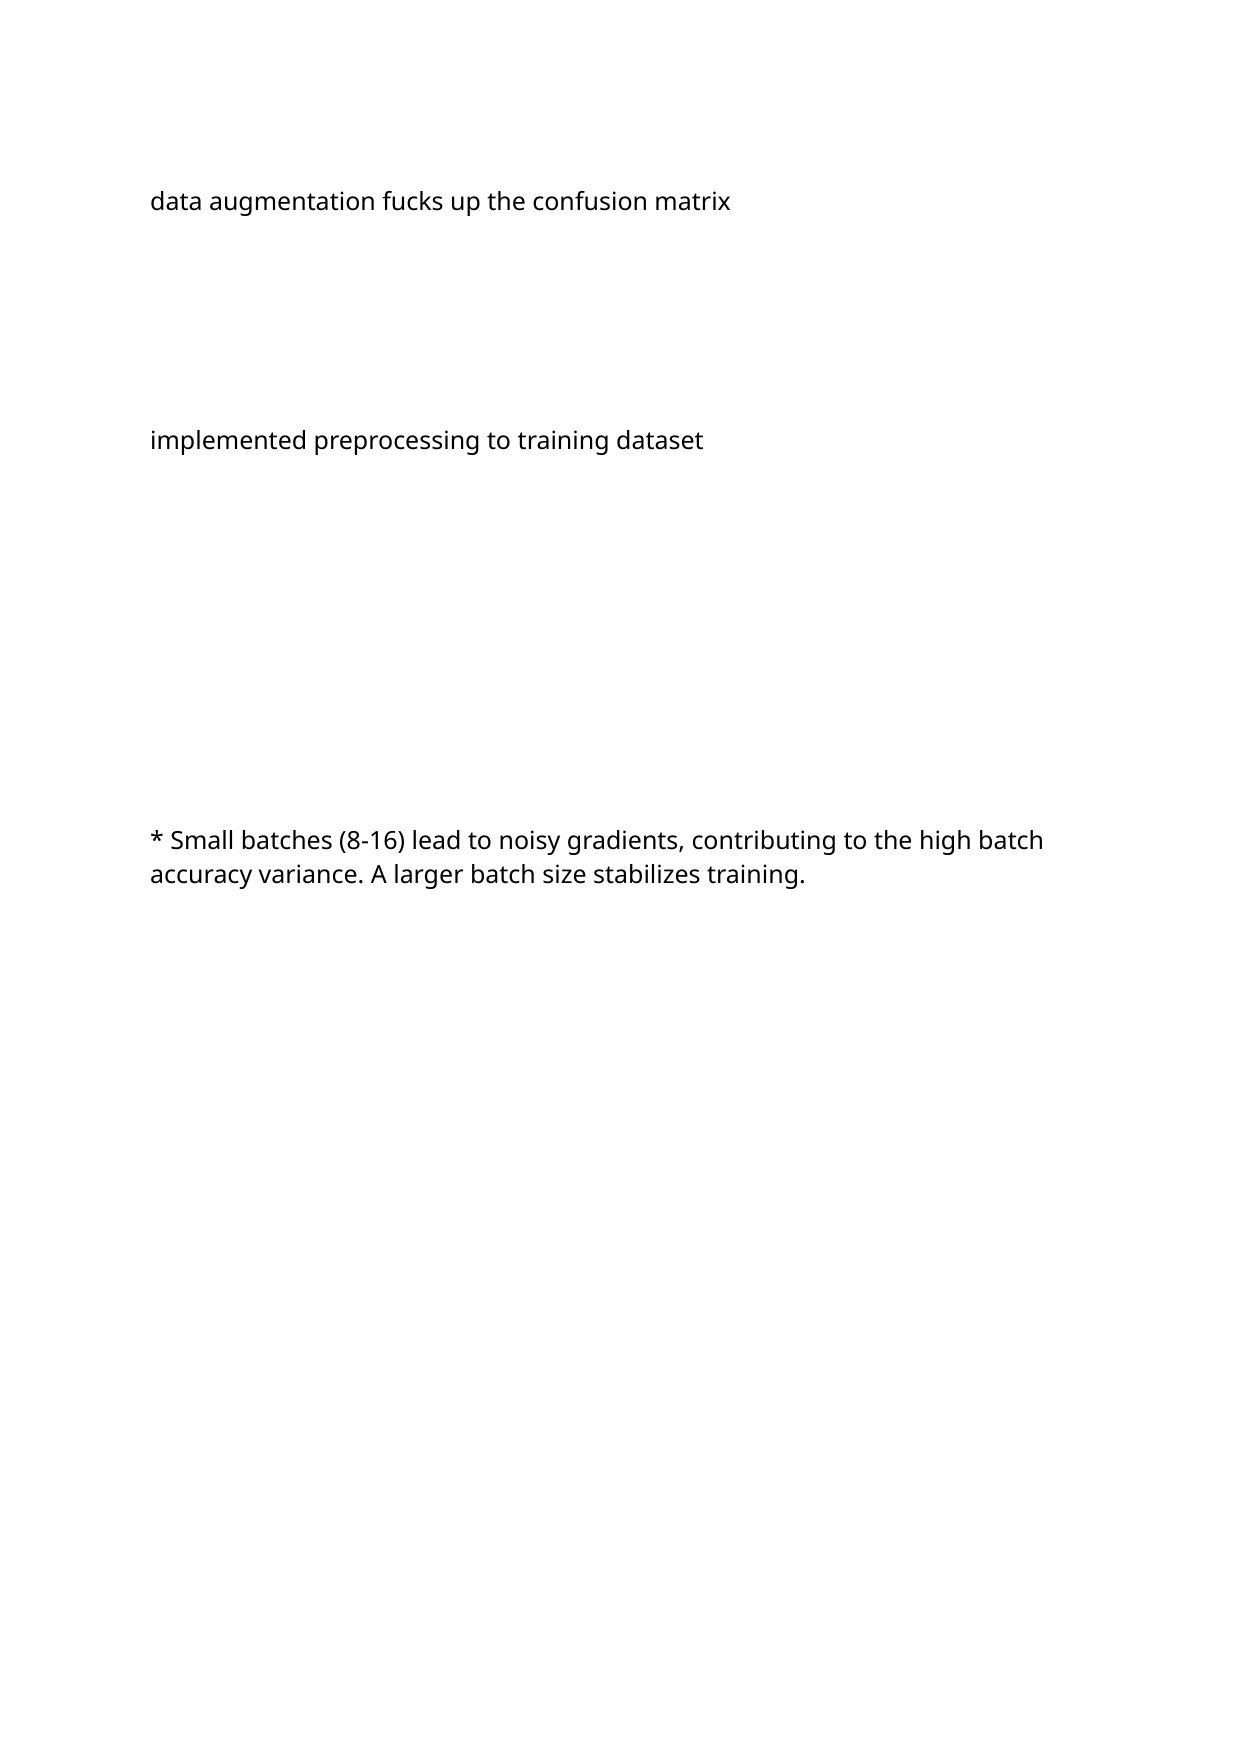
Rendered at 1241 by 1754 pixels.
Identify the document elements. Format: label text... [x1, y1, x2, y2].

text * Small batches (8-16) lead to noisy gradients, contributing to the high batch accuracy variance. A larger batch size stabilizes training. [150, 823, 1090, 891]
text data augmentation fucks up the confusion matrix [150, 184, 1090, 218]
text implemented preprocessing to training dataset [150, 388, 1090, 457]
